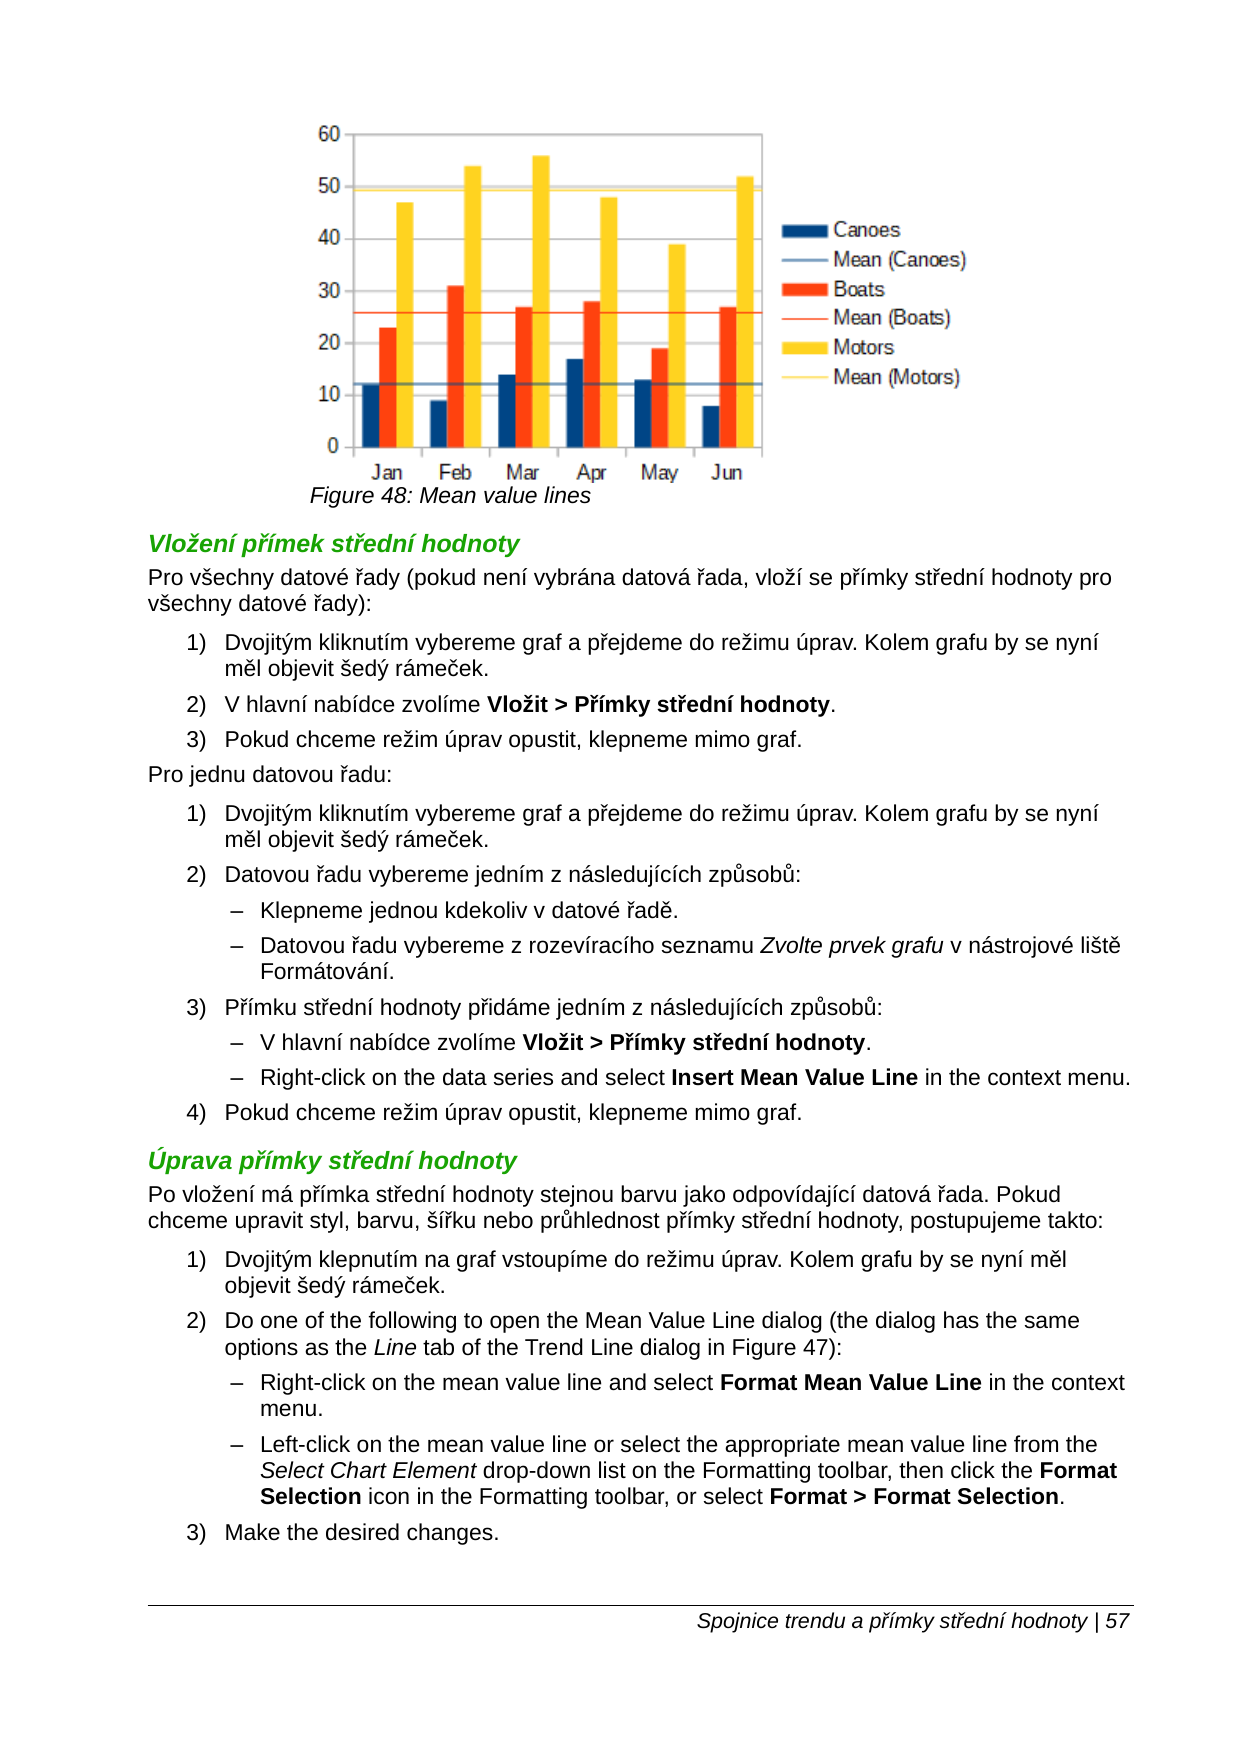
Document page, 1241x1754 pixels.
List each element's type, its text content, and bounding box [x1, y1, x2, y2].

list V hlavní nabídce zvolíme Vložit > Přímky střední hodnoty. [207, 691, 1134, 717]
subtitle Vložení přímek střední hodnoty [148, 529, 1134, 558]
text Po vložení má přímka střední hodnoty stejnou barvu jako odpovídající datová řada. Pokud chceme upravit styl, barvu, šířku nebo průhlednost přímky střední hodnoty, postupujeme takto: [148, 1181, 1134, 1233]
list V hlavní nabídce zvolíme Vložit > Přímky střední hodnoty. [230, 1029, 1134, 1055]
list Přímku střední hodnoty přidáme jedním z následujících způsobů: [207, 993, 1134, 1020]
list Dvojitým kliknutím vybereme graf a přejdeme do režimu úprav. Kolem grafu by se nyní měl objevit šedý rámeček. [207, 800, 1134, 853]
list Datovou řadu vybereme jedním z následujících způsobů: [207, 861, 1134, 888]
picture [309, 118, 973, 483]
list Pro všechny datové řady (pokud není vybrána datová řada, vloží se přímky střední hodnoty pro všechny datové řady): [148, 564, 1134, 617]
list Right-click on the mean value line and select Format Mean Value Line in the context menu. [230, 1369, 1134, 1422]
subtitle Úprava přímky střední hodnoty [148, 1146, 1134, 1175]
list Do one of the following to open the Mean Value Line dialog (the dialog has the same options as the Line tab of the Trend Line dialog in Figure 47): [207, 1307, 1134, 1360]
list Left-click on the mean value line or select the appropriate mean value line from the Select Chart Element drop-down list on the Formatting toolbar, then click the Format Selection icon in the Formatting toolbar, or select Format > Format Selection. [230, 1431, 1134, 1510]
list Dvojitým kliknutím vybereme graf a přejdeme do režimu úprav. Kolem grafu by se nyní měl objevit šedý rámeček. [207, 629, 1134, 682]
list Make the desired changes. [207, 1518, 1134, 1545]
list Pro jednu datovou řadu: [148, 761, 1134, 787]
list Dvojitým klepnutím na graf vstoupíme do režimu úprav. Kolem grafu by se nyní měl objevit šedý rámeček. [207, 1246, 1134, 1299]
list Datovou řadu vybereme z rozevíracího seznamu Zvolte prvek grafu v nástrojové liště Formátování. [230, 932, 1134, 984]
list Klepneme jednou kdekoliv v datové řadě. [230, 897, 1134, 923]
list Right-click on the data series and select Insert Mean Value Line in the context menu. [230, 1064, 1134, 1090]
list Pokud chceme režim úprav opustit, klepneme mimo graf. [207, 1099, 1134, 1125]
text Figure 48: Mean value lines [309, 483, 972, 508]
list Pokud chceme režim úprav opustit, klepneme mimo graf. [207, 726, 1134, 752]
